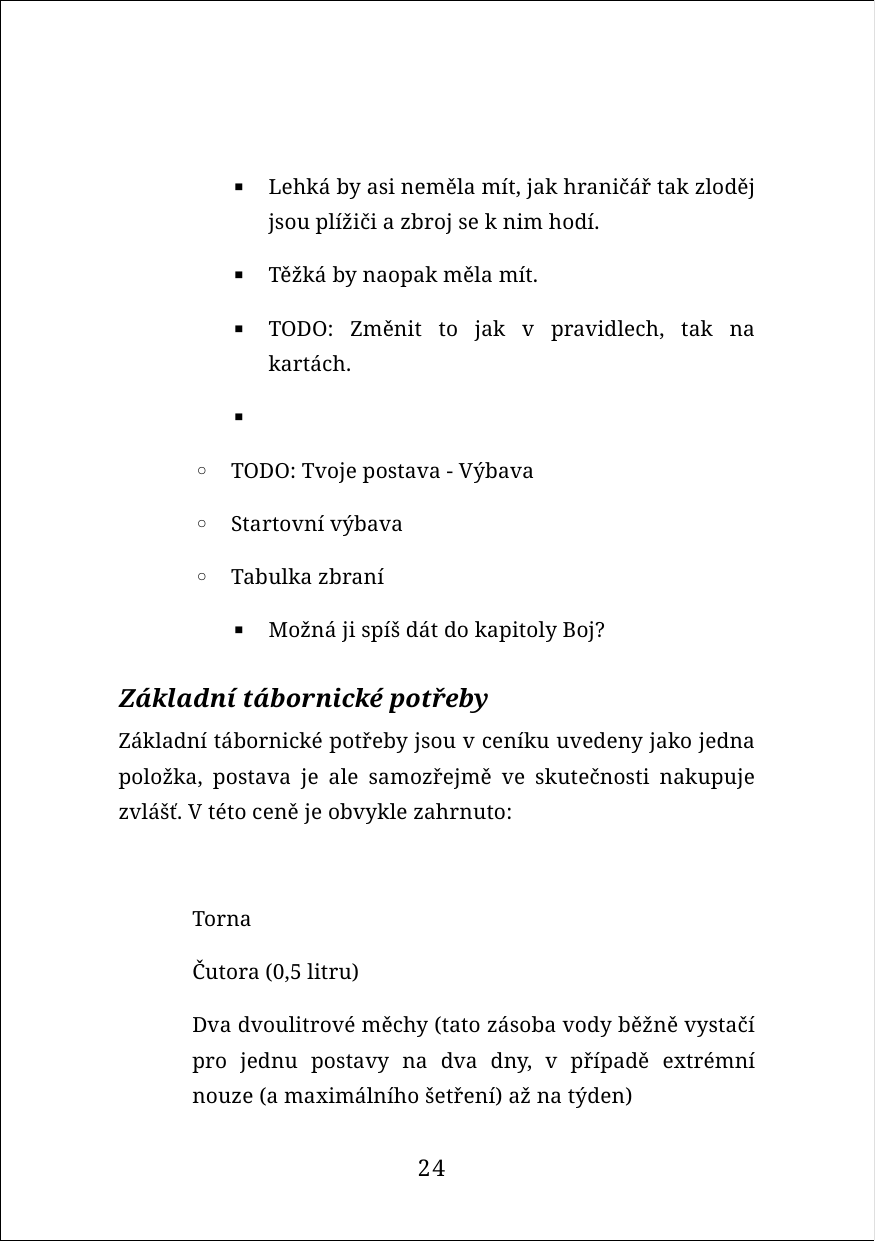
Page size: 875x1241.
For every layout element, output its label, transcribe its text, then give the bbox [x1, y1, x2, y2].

text Základní tábornické potřeby jsou v ceníku uvedeny jako jedna položka, postava je ale samozřejmě ve skutečnosti nakupuje zvlášť. V této ceně je obvykle zahrnuto: [118, 726, 756, 826]
text Torna [192, 904, 756, 932]
text Dva dvoulitrové měchy (tato zásoba vody běžně vystačí pro jednu postavy na dva dny, v případě extrémní nouze (a maximálního šetření) až na týden) [192, 1010, 756, 1110]
list Lehká by asi neměla mít, jak hraničář tak zloděj jsou plížiči a zbroj se k nim hodí. [231, 172, 756, 236]
list Tabulka zbraní [193, 562, 756, 591]
text Čutora (0,5 litru) [192, 957, 756, 985]
list TODO: Změnit to jak v pravidlech, tak na kartách. [231, 314, 756, 378]
list Startovní výbava [193, 509, 756, 537]
list TODO: Tvoje postava - Výbava [193, 456, 756, 484]
subtitle Základní tábornické potřeby [118, 680, 756, 714]
list Těžká by naopak měla mít. [231, 261, 756, 289]
list Možná ji spíš dát do kapitoly Boj? [231, 615, 756, 644]
